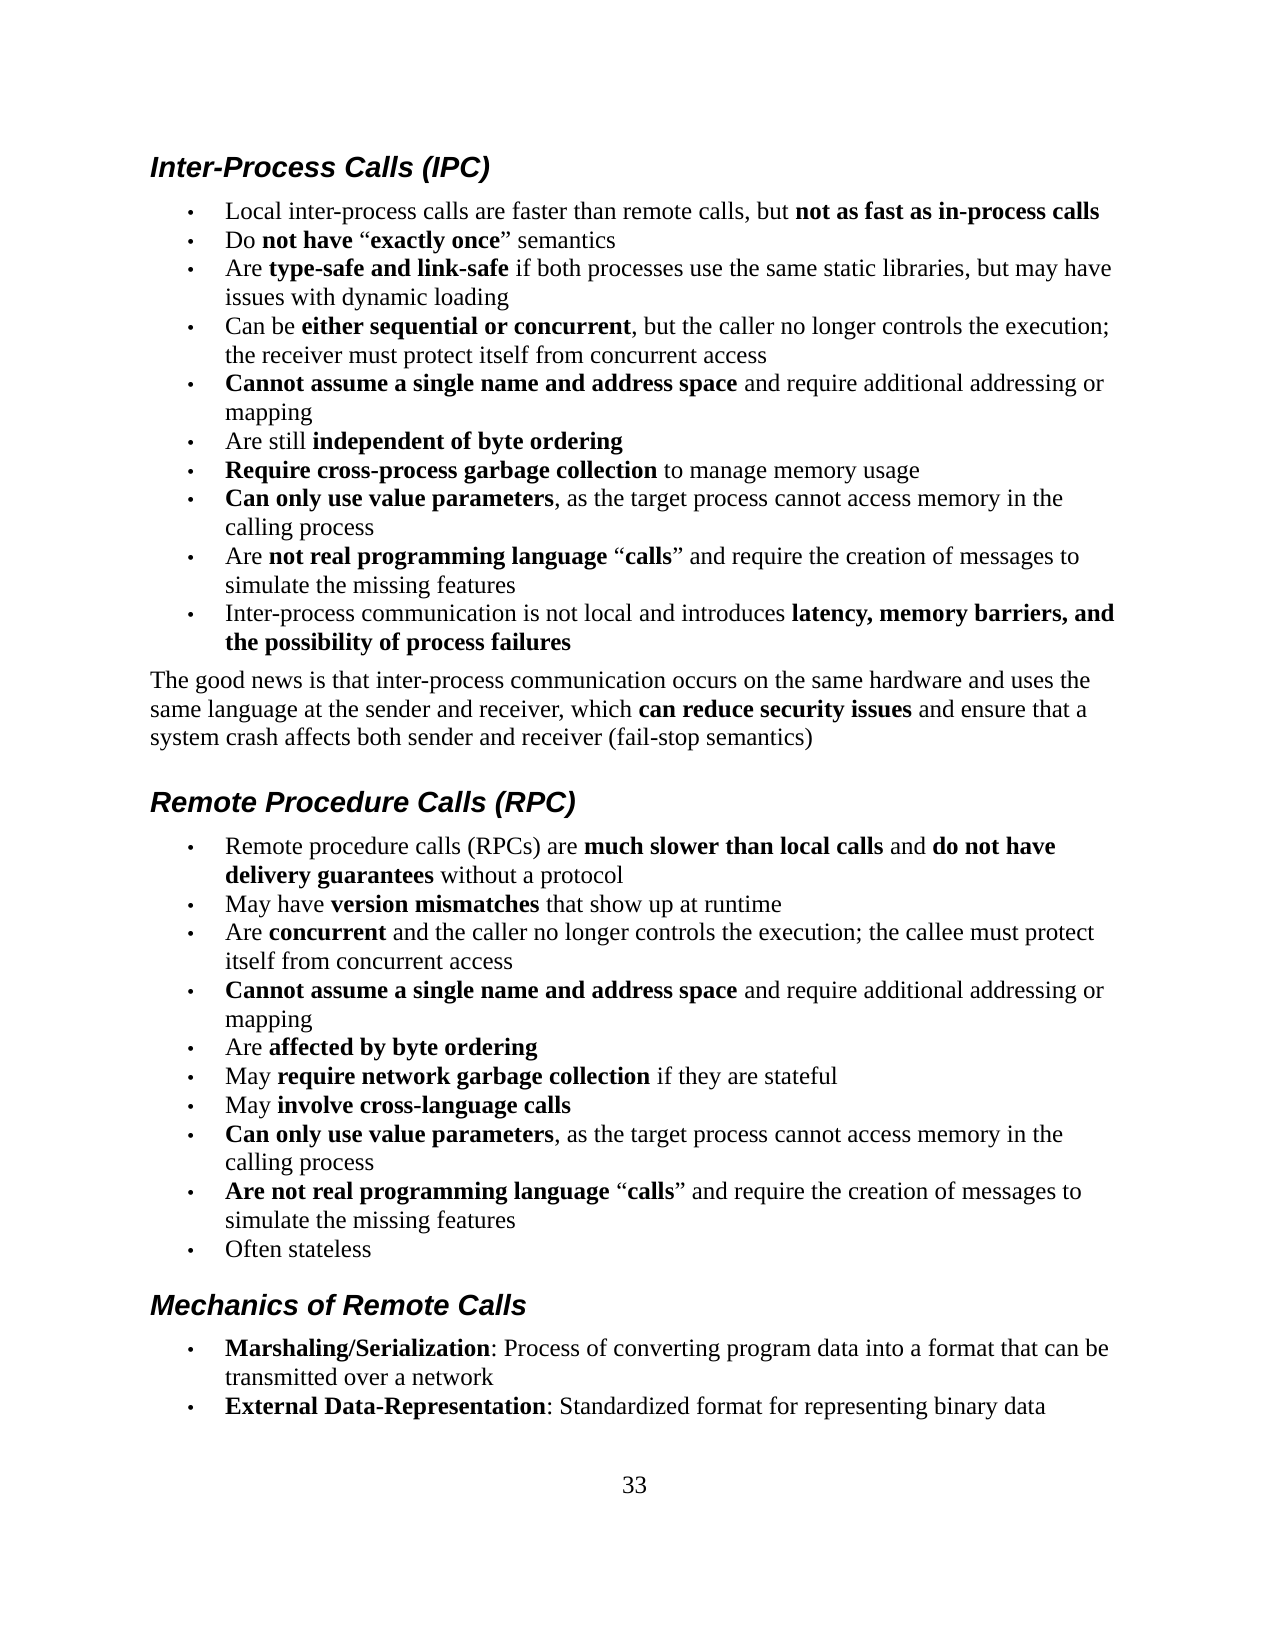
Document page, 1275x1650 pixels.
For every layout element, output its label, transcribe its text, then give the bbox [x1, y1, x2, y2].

list Cannot assume a single name and address space and require additional addressing or mapping [187, 368, 1125, 426]
list Cannot assume a single name and address space and require additional addressing or mapping [187, 975, 1125, 1032]
list Are still independent of byte ordering [187, 426, 1125, 455]
subtitle Mechanics of Remote Calls [150, 1287, 1125, 1321]
list May have version mismatches that show up at runtime [187, 889, 1125, 917]
list Marshaling/Serialization: Process of converting program data into a format that can be transmitted over a network [187, 1333, 1125, 1391]
text The good news is that inter-process communication occurs on the same hardware and uses the same language at the sender and receiver, which can reduce security issues and ensure that a system crash affects both sender and receiver (fail-stop semantics) [150, 665, 1125, 751]
list Local inter-process calls are faster than remote calls, but not as fast as in-process calls [187, 196, 1125, 225]
list Can only use value parameters, as the target process cannot access memory in the calling process [187, 483, 1125, 541]
list Do not have “exactly once” semantics [187, 225, 1125, 253]
list Are not real programming language “calls” and require the creation of messages to simulate the missing features [187, 1176, 1125, 1234]
list Remote procedure calls (RPCs) are much slower than local calls and do not have delivery guarantees without a protocol [187, 831, 1125, 889]
list Are concurrent and the caller no longer controls the execution; the callee must protect itself from concurrent access [187, 917, 1125, 975]
list May require network garbage collection if they are stateful [187, 1061, 1125, 1090]
subtitle Remote Procedure Calls (RPC) [150, 785, 1125, 819]
list Are affected by byte ordering [187, 1032, 1125, 1061]
list May involve cross-language calls [187, 1090, 1125, 1119]
list Are type-safe and link-safe if both processes use the same static libraries, but may have issues with dynamic loading [187, 253, 1125, 311]
list Are not real programming language “calls” and require the creation of messages to simulate the missing features [187, 541, 1125, 598]
list Inter-process communication is not local and introduces latency, memory barriers, and the possibility of process failures [187, 598, 1125, 656]
list Require cross-process garbage collection to manage memory usage [187, 455, 1125, 483]
list Often stateless [187, 1234, 1125, 1262]
subtitle Inter-Process Calls (IPC) [150, 150, 1125, 183]
list Can be either sequential or concurrent, but the caller no longer controls the execution; the receiver must protect itself from concurrent access [187, 311, 1125, 368]
list External Data-Representation: Standardized format for representing binary data [187, 1391, 1125, 1420]
list Can only use value parameters, as the target process cannot access memory in the calling process [187, 1119, 1125, 1176]
